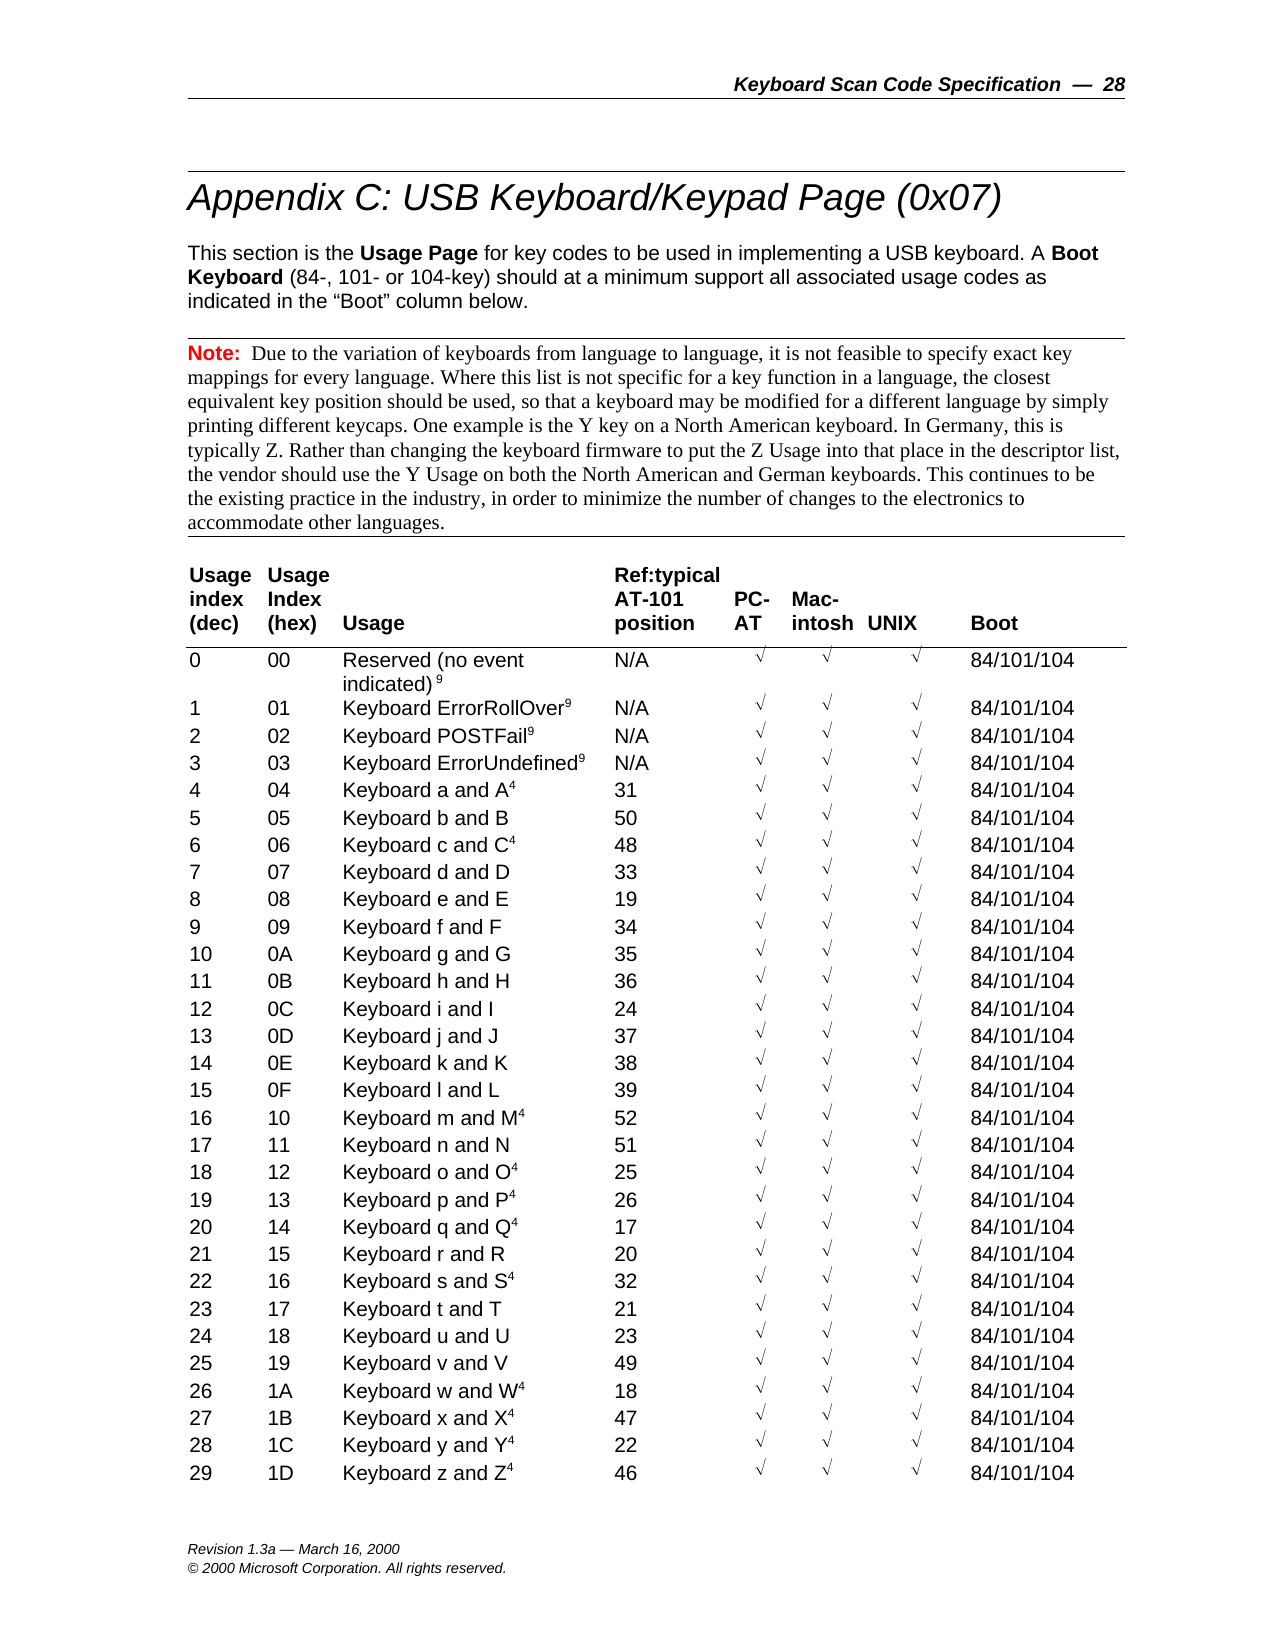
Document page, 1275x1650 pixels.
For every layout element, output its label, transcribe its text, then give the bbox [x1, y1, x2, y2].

table_cell  [788, 942, 864, 969]
table_cell  [731, 1051, 788, 1078]
table_cell  [864, 1242, 967, 1269]
table_cell  [864, 1269, 967, 1297]
table_header Usage [339, 563, 611, 647]
table_cell  [864, 969, 967, 996]
table_cell  [788, 969, 864, 996]
table_cell  [731, 860, 788, 887]
table_cell  [864, 724, 967, 751]
table_cell 84/101/104 [967, 887, 1127, 914]
table_cell  [788, 696, 864, 723]
table_cell  [731, 1297, 788, 1324]
table_cell N/A [611, 751, 731, 778]
table_cell 12 [186, 996, 264, 1024]
table_cell 25 [186, 1351, 264, 1378]
table_cell 34 [611, 915, 731, 942]
table_cell  [731, 1406, 788, 1433]
table_cell 0D [264, 1024, 339, 1051]
table_cell Keyboard u and U [339, 1324, 611, 1351]
table_cell  [731, 1133, 788, 1160]
table_cell 84/101/104 [967, 1379, 1127, 1406]
table_cell  [788, 996, 864, 1024]
table_cell  [788, 1242, 864, 1269]
table_cell  [731, 778, 788, 805]
table_cell 23 [186, 1297, 264, 1324]
table_cell  [864, 805, 967, 833]
table_cell Keyboard r and R [339, 1242, 611, 1269]
table_cell  [731, 887, 788, 914]
table_cell  [731, 996, 788, 1024]
table_cell 15 [264, 1242, 339, 1269]
table_cell 05 [264, 805, 339, 833]
table_cell  [788, 1188, 864, 1215]
table_cell 1D [264, 1460, 339, 1488]
table_cell  [864, 1351, 967, 1378]
table_cell 16 [186, 1106, 264, 1133]
table_cell  [788, 1106, 864, 1133]
table_cell Keyboard l and L [339, 1078, 611, 1106]
table_cell  [731, 1379, 788, 1406]
table_cell 84/101/104 [967, 1188, 1127, 1215]
table_cell Keyboard ErrorRollOver9 [339, 696, 611, 723]
table_cell  [864, 1433, 967, 1460]
table_cell 10 [186, 942, 264, 969]
table_cell 37 [611, 1024, 731, 1051]
table_cell  [788, 724, 864, 751]
table_cell  [731, 1024, 788, 1051]
table_cell Keyboard k and K [339, 1051, 611, 1078]
table_cell  [731, 1269, 788, 1297]
table_cell  [864, 1133, 967, 1160]
table_cell  [864, 1106, 967, 1133]
table_cell Keyboard v and V [339, 1351, 611, 1378]
table_cell 18 [186, 1160, 264, 1187]
table_cell Keyboard n and N [339, 1133, 611, 1160]
table_cell 49 [611, 1351, 731, 1378]
table_cell Keyboard c and C4 [339, 833, 611, 860]
table_cell 25 [611, 1160, 731, 1187]
table_cell 84/101/104 [967, 996, 1127, 1024]
table_cell  [788, 887, 864, 914]
table_cell  [864, 1297, 967, 1324]
table_cell  [864, 996, 967, 1024]
table_cell  [864, 1024, 967, 1051]
table_cell Keyboard o and O4 [339, 1160, 611, 1187]
table_cell 19 [264, 1351, 339, 1378]
table_cell 52 [611, 1106, 731, 1133]
table_cell  [788, 860, 864, 887]
table_cell  [788, 805, 864, 833]
table_cell 35 [611, 942, 731, 969]
table_cell 01 [264, 696, 339, 723]
table_cell Keyboard p and P4 [339, 1188, 611, 1215]
table_cell N/A [611, 648, 731, 696]
table_cell  [731, 1160, 788, 1187]
table_cell 21 [611, 1297, 731, 1324]
table_cell Keyboard y and Y4 [339, 1433, 611, 1460]
table_cell 0C [264, 996, 339, 1024]
table_cell 8 [186, 887, 264, 914]
table_header Usage index (dec) [186, 563, 264, 647]
table_cell 02 [264, 724, 339, 751]
table_cell Keyboard z and Z4 [339, 1460, 611, 1488]
table_cell 84/101/104 [967, 1297, 1127, 1324]
table_cell 18 [264, 1324, 339, 1351]
table_cell Keyboard s and S4 [339, 1269, 611, 1297]
table_cell  [864, 915, 967, 942]
table_cell 07 [264, 860, 339, 887]
table_cell 32 [611, 1269, 731, 1297]
table_cell 38 [611, 1051, 731, 1078]
table_cell 0 [186, 648, 264, 696]
table_cell  [788, 751, 864, 778]
table_cell  [731, 1433, 788, 1460]
table_cell 84/101/104 [967, 648, 1127, 696]
table_cell  [731, 724, 788, 751]
table_cell Keyboard a and A4 [339, 778, 611, 805]
table_cell  [731, 1215, 788, 1242]
table_cell  [731, 805, 788, 833]
table_cell  [788, 648, 864, 696]
table_cell  [731, 1078, 788, 1106]
table_cell 27 [186, 1406, 264, 1433]
subtitle Appendix C: USB Keyboard/Keypad Page (0x07) [187, 172, 1125, 220]
table_cell 17 [264, 1297, 339, 1324]
table_cell 13 [186, 1024, 264, 1051]
table_cell  [788, 1160, 864, 1187]
table_cell 18 [611, 1379, 731, 1406]
table_header Boot [967, 563, 1127, 647]
table_cell 17 [186, 1133, 264, 1160]
table_cell 03 [264, 751, 339, 778]
table_cell 19 [186, 1188, 264, 1215]
table_cell 19 [611, 887, 731, 914]
table_header PC-AT [731, 563, 788, 647]
table_cell 33 [611, 860, 731, 887]
table_cell 48 [611, 833, 731, 860]
table_cell 84/101/104 [967, 1133, 1127, 1160]
table_cell Keyboard t and T [339, 1297, 611, 1324]
table_cell  [864, 1051, 967, 1078]
table_cell  [788, 1024, 864, 1051]
table_cell 6 [186, 833, 264, 860]
table_cell 26 [186, 1379, 264, 1406]
table_cell 84/101/104 [967, 1460, 1127, 1488]
table_cell 29 [186, 1460, 264, 1488]
table_cell 23 [611, 1324, 731, 1351]
table_cell  [788, 1379, 864, 1406]
table_cell 11 [186, 969, 264, 996]
table_cell  [731, 1106, 788, 1133]
table_cell 84/101/104 [967, 860, 1127, 887]
table_cell Keyboard e and E [339, 887, 611, 914]
table_cell 11 [264, 1133, 339, 1160]
table_cell  [864, 751, 967, 778]
table_cell 08 [264, 887, 339, 914]
table_cell Keyboard w and W4 [339, 1379, 611, 1406]
table_cell 1A [264, 1379, 339, 1406]
table_cell 22 [611, 1433, 731, 1460]
table_cell Keyboard h and H [339, 969, 611, 996]
table_cell  [864, 1460, 967, 1488]
table_cell  [731, 1324, 788, 1351]
table_cell 0B [264, 969, 339, 996]
table_cell 51 [611, 1133, 731, 1160]
table_cell 46 [611, 1460, 731, 1488]
text Note: Due to the variation of keyboards from language to language, it is not feasible to specify exact key mappings for every language. Where this list is not specific for a key function in a language, the closest equivalent key position should be used, so that a keyboard may be modified for a different language by simply printing different keycaps. One example is the Y key on a North American keyboard. In Germany, this is typically Z. Rather than changing the keyboard firmware to put the Z Usage into that place in the descriptor list, the vendor should use the Y Usage on both the North American and German keyboards. This continues to be the existing practice in the industry, in order to minimize the number of changes to the electronics to accommodate other languages. [187, 339, 1125, 537]
table_cell  [864, 942, 967, 969]
table_cell Keyboard i and I [339, 996, 611, 1024]
table_cell 84/101/104 [967, 1024, 1127, 1051]
table_cell  [864, 778, 967, 805]
table_cell  [731, 696, 788, 723]
table_cell  [788, 1324, 864, 1351]
table_cell Keyboard POSTFail9 [339, 724, 611, 751]
table_cell 00 [264, 648, 339, 696]
table_cell  [788, 778, 864, 805]
table_cell 0A [264, 942, 339, 969]
table_cell 04 [264, 778, 339, 805]
table_cell 84/101/104 [967, 1406, 1127, 1433]
table_cell  [788, 1297, 864, 1324]
table_cell Keyboard x and X4 [339, 1406, 611, 1433]
table_cell N/A [611, 696, 731, 723]
table_cell Keyboard ErrorUndefined9 [339, 751, 611, 778]
table_cell 21 [186, 1242, 264, 1269]
table_cell 9 [186, 915, 264, 942]
table_cell 84/101/104 [967, 1351, 1127, 1378]
table_cell  [788, 1433, 864, 1460]
table_cell  [788, 1215, 864, 1242]
table_cell  [864, 648, 967, 696]
table_cell  [864, 1188, 967, 1215]
table_cell 10 [264, 1106, 339, 1133]
table_cell 1 [186, 696, 264, 723]
table_cell  [864, 1379, 967, 1406]
table_cell 84/101/104 [967, 751, 1127, 778]
table_cell  [788, 1051, 864, 1078]
table_cell N/A [611, 724, 731, 751]
table_cell 84/101/104 [967, 696, 1127, 723]
table_cell 1C [264, 1433, 339, 1460]
table_cell 84/101/104 [967, 915, 1127, 942]
table_cell 84/101/104 [967, 833, 1127, 860]
table_cell  [788, 1133, 864, 1160]
table_cell 84/101/104 [967, 1215, 1127, 1242]
table_cell 2 [186, 724, 264, 751]
table_cell Keyboard q and Q4 [339, 1215, 611, 1242]
table_cell  [731, 1188, 788, 1215]
table_cell  [788, 1078, 864, 1106]
table_cell 47 [611, 1406, 731, 1433]
table_cell 1B [264, 1406, 339, 1433]
table_cell 84/101/104 [967, 1160, 1127, 1187]
table_cell 36 [611, 969, 731, 996]
table_cell  [731, 833, 788, 860]
table_cell Keyboard b and B [339, 805, 611, 833]
table_cell  [864, 833, 967, 860]
table_cell 06 [264, 833, 339, 860]
table_cell 13 [264, 1188, 339, 1215]
table_cell 0E [264, 1051, 339, 1078]
table_cell  [788, 1351, 864, 1378]
table_cell  [864, 1078, 967, 1106]
table_cell 84/101/104 [967, 1078, 1127, 1106]
table_cell 84/101/104 [967, 805, 1127, 833]
table_cell 20 [611, 1242, 731, 1269]
table_cell 5 [186, 805, 264, 833]
table_header Mac- intosh [788, 563, 864, 647]
table_cell 7 [186, 860, 264, 887]
table_cell 22 [186, 1269, 264, 1297]
table_cell 20 [186, 1215, 264, 1242]
table_header Usage Index (hex) [264, 563, 339, 647]
table_cell Keyboard g and G [339, 942, 611, 969]
table_cell 31 [611, 778, 731, 805]
table_cell Keyboard f and F [339, 915, 611, 942]
table_cell  [864, 1160, 967, 1187]
table_cell 84/101/104 [967, 724, 1127, 751]
table_cell 50 [611, 805, 731, 833]
table_cell  [731, 915, 788, 942]
table_cell 39 [611, 1078, 731, 1106]
table_cell 17 [611, 1215, 731, 1242]
table_cell  [788, 1406, 864, 1433]
table_cell 24 [611, 996, 731, 1024]
table_cell Keyboard j and J [339, 1024, 611, 1051]
table_cell 4 [186, 778, 264, 805]
table_cell 84/101/104 [967, 778, 1127, 805]
table_cell  [731, 969, 788, 996]
table_cell 84/101/104 [967, 942, 1127, 969]
table_header Ref:typical AT-101 position [611, 563, 731, 647]
table_cell  [864, 1324, 967, 1351]
table_header UNIX [864, 563, 967, 647]
table_cell 28 [186, 1433, 264, 1460]
table_cell  [864, 1406, 967, 1433]
table_cell  [864, 1215, 967, 1242]
table_cell 84/101/104 [967, 1269, 1127, 1297]
table_cell  [731, 1460, 788, 1488]
table_cell 84/101/104 [967, 969, 1127, 996]
table_cell 84/101/104 [967, 1051, 1127, 1078]
table_cell 24 [186, 1324, 264, 1351]
table_cell  [864, 887, 967, 914]
table_cell  [788, 1269, 864, 1297]
table_cell 09 [264, 915, 339, 942]
table_cell  [864, 696, 967, 723]
table_cell  [731, 751, 788, 778]
table_cell 0F [264, 1078, 339, 1106]
table_cell 12 [264, 1160, 339, 1187]
table_cell Keyboard d and D [339, 860, 611, 887]
table_cell  [731, 1242, 788, 1269]
table_cell  [731, 942, 788, 969]
table_cell 84/101/104 [967, 1324, 1127, 1351]
text This section is the Usage Page for key codes to be used in implementing a USB keyboard. A Boot Keyboard (84-, 101- or 104-key) should at a minimum support all associated usage codes as indicated in the “Boot” column below. [187, 241, 1125, 312]
table_cell 84/101/104 [967, 1433, 1127, 1460]
table_cell  [788, 915, 864, 942]
table_cell 15 [186, 1078, 264, 1106]
table_cell  [864, 860, 967, 887]
table_cell 84/101/104 [967, 1242, 1127, 1269]
table_cell 16 [264, 1269, 339, 1297]
table_cell 26 [611, 1188, 731, 1215]
table_cell  [731, 1351, 788, 1378]
table_cell  [788, 833, 864, 860]
table_cell 84/101/104 [967, 1106, 1127, 1133]
table_cell 14 [264, 1215, 339, 1242]
table_cell Keyboard m and M4 [339, 1106, 611, 1133]
table_cell 14 [186, 1051, 264, 1078]
table_cell  [788, 1460, 864, 1488]
table_cell Reserved (no event indicated) 9 [339, 648, 611, 696]
table_cell 3 [186, 751, 264, 778]
table_cell  [731, 648, 788, 696]
